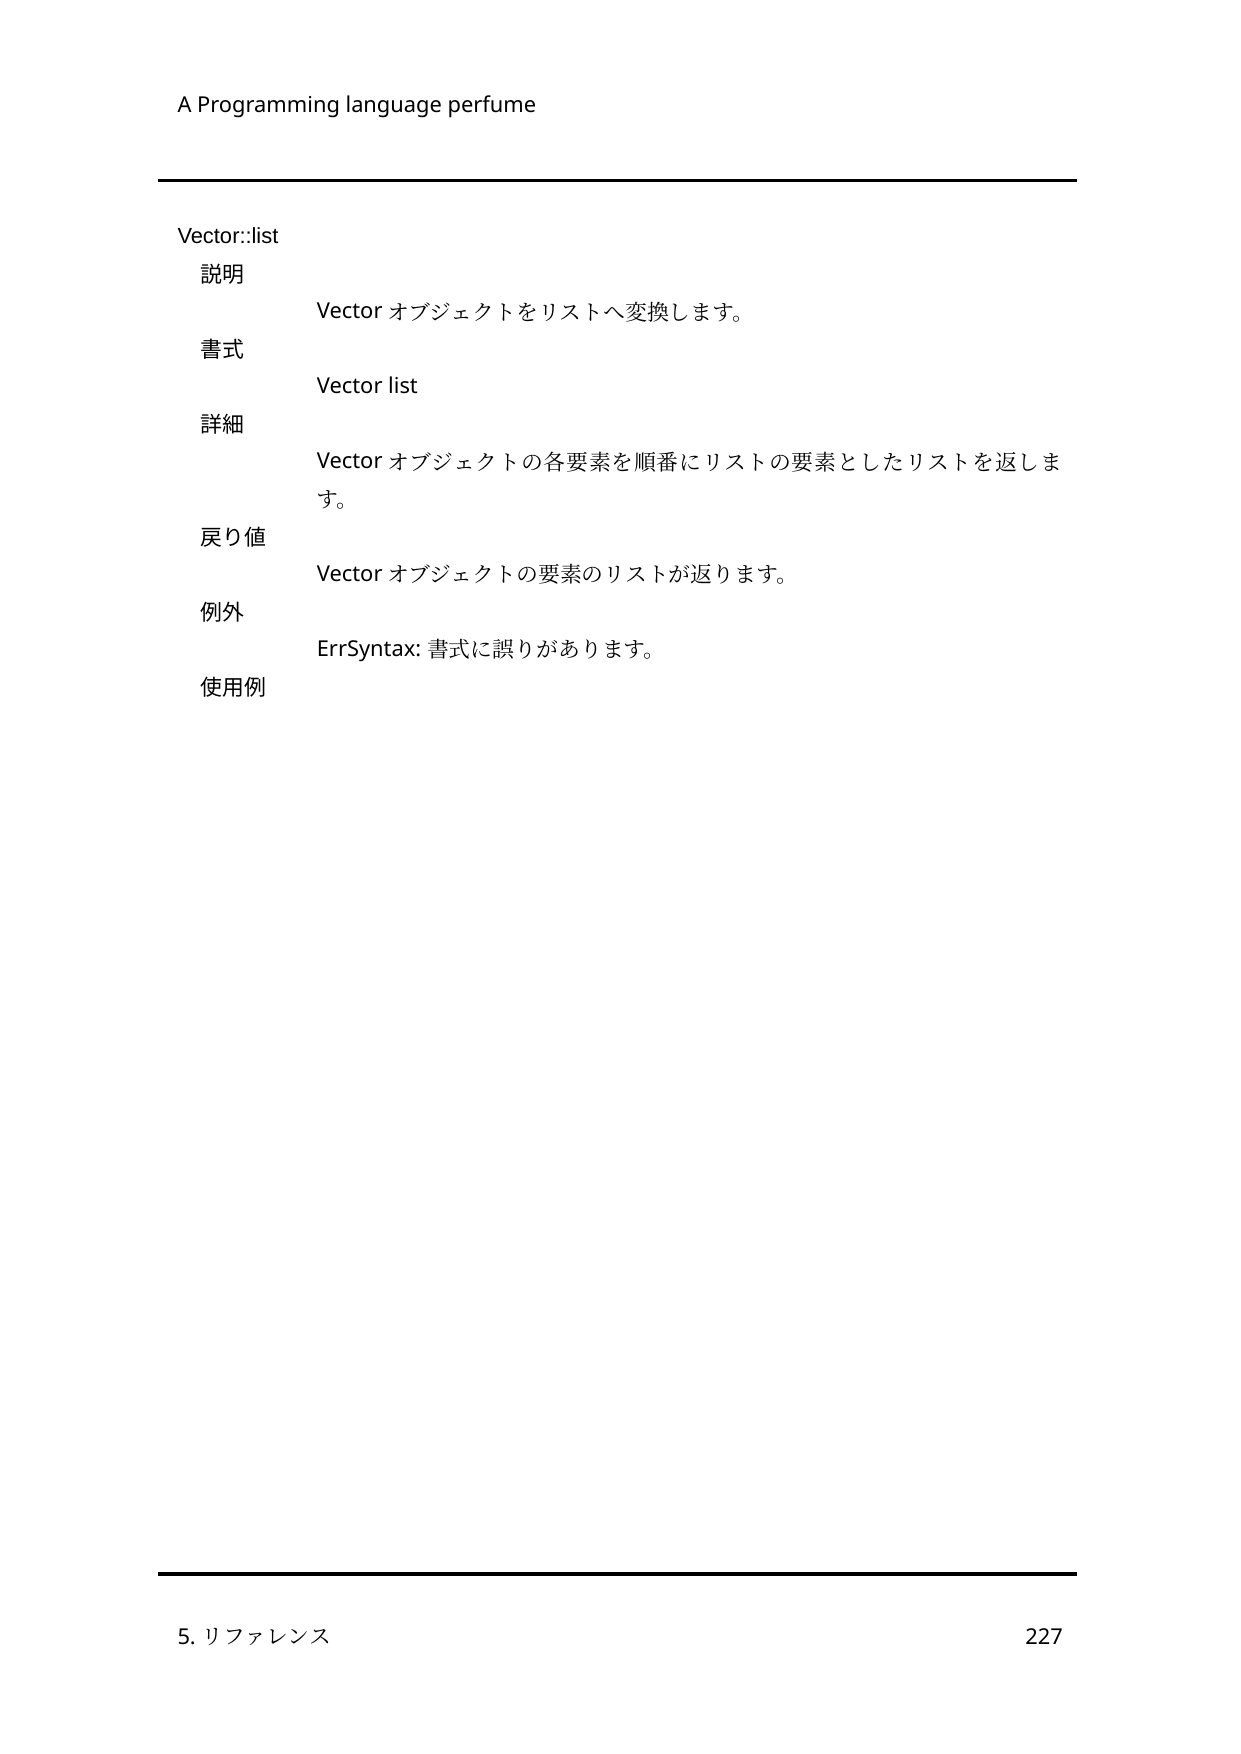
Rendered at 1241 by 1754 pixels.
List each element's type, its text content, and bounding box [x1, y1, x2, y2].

table_cell Vectorオブジェクトの要素のリストが返ります。 [317, 517, 1063, 592]
table_cell ErrSyntax: 書式に誤りがあります。 [317, 592, 1063, 667]
table_cell 使用例 [200, 667, 317, 742]
table_cell 例外 [200, 592, 317, 667]
table_cell 戻り値 [200, 517, 317, 592]
table_header 説明 [200, 254, 317, 329]
table_cell Vectorオブジェクトの各要素を順番にリストの要素としたリストを返します。 [317, 404, 1063, 517]
table_cell 詳細 [200, 404, 317, 517]
table_cell Vector list [317, 329, 1063, 404]
table_cell 書式 [200, 329, 317, 404]
table_cell [317, 667, 1063, 742]
subtitle Vector::list [177, 217, 1063, 254]
table_header Vectorオブジェクトをリストへ変換します。 [317, 254, 1063, 329]
